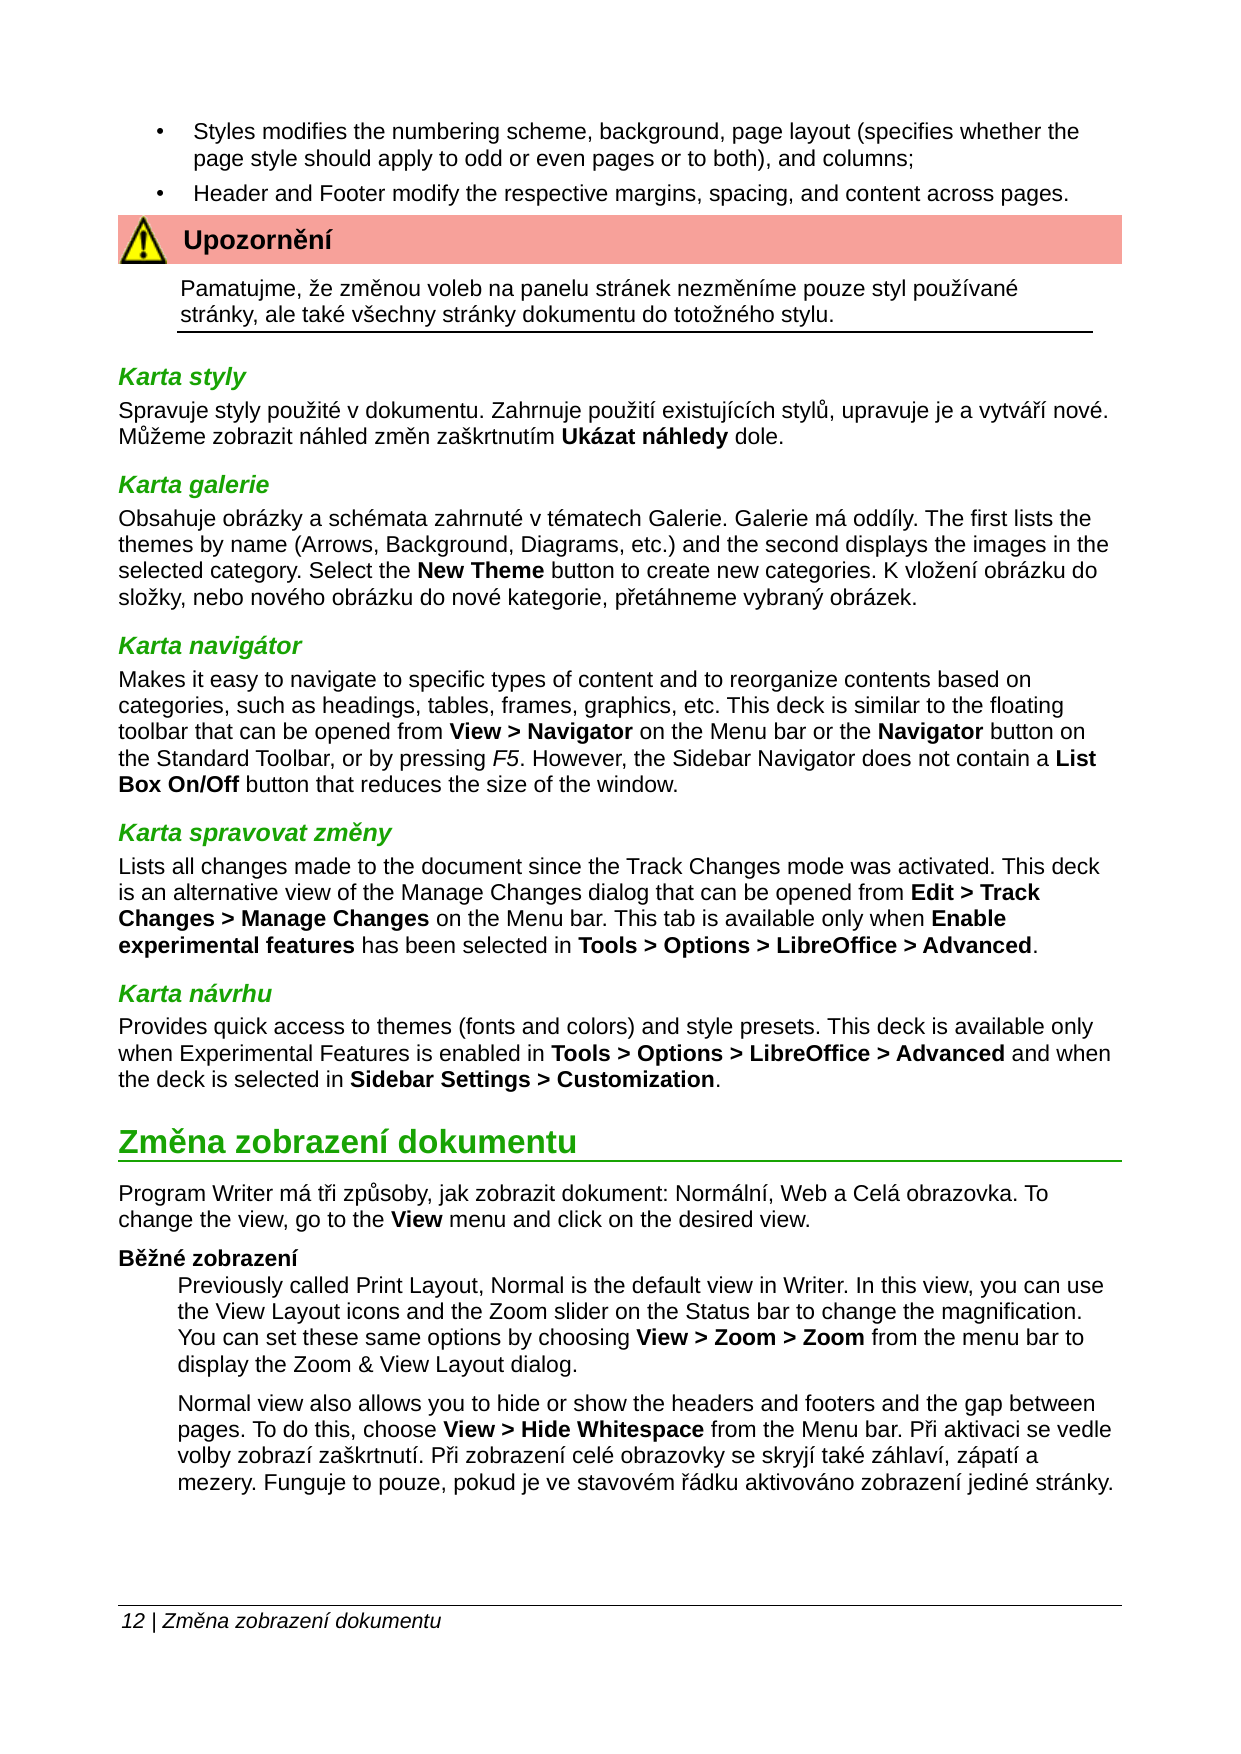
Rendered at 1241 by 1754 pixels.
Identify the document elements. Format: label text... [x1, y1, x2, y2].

subtitle Karta galerie [118, 470, 1122, 499]
text Obsahuje obrázky a schémata zahrnuté v tématech Galerie. Galerie má oddíly. The first lists the themes by name (Arrows, Background, Diagrams, etc.) and the second displays the images in the selected category. Select the New Theme button to create new categories. K vložení obrázku do složky, nebo nového obrázku do nové kategorie, přetáhneme vybraný obrázek. [118, 505, 1122, 610]
subtitle Upozornění [167, 215, 1122, 264]
subtitle Karta styly [118, 362, 1122, 391]
text Program Writer má tři způsoby, jak zobrazit dokument: Normální, Web a Celá obrazovka. To change the view, go to the View menu and click on the desired view. [118, 1180, 1122, 1233]
picture [119, 215, 167, 264]
subtitle Karta spravovat změny [118, 818, 1122, 847]
subtitle Karta návrhu [118, 979, 1122, 1007]
list Styles modifies the numbering scheme, background, page layout (specifies whether the page style should apply to odd or even pages or to both), and columns; [156, 118, 1122, 171]
subtitle Změna zobrazení dokumentu [118, 1122, 1122, 1160]
text Normal view also allows you to hide or show the headers and footers and the gap between pages. To do this, choose View > Hide Whitespace from the Menu bar. Při aktivaci se vedle volby zobrazí zaškrtnutí. Při zobrazení celé obrazovky se skryjí také záhlaví, zápatí a mezery. Funguje to pouze, pokud je ve stavovém řádku aktivováno zobrazení jediné stránky. [177, 1389, 1122, 1495]
subtitle Karta navigátor [118, 631, 1122, 659]
list Header and Footer modify the respective margins, spacing, and content across pages. [156, 180, 1122, 206]
text Previously called Print Layout, Normal is the default view in Writer. In this view, you can use the View Layout icons and the Zoom slider on the Status bar to change the magnification. You can set these same options by choosing View > Zoom > Zoom from the menu bar to display the Zoom & View Layout dialog. [177, 1272, 1122, 1377]
text Spravuje styly použité v dokumentu. Zahrnuje použití existujících stylů, upravuje je a vytváří nové. Můžeme zobrazit náhled změn zaškrtnutím Ukázat náhledy dole. [118, 397, 1122, 449]
text Pamatujme, že změnou voleb na panelu stránek nezměníme pouze styl používané stránky, ale také všechny stránky dokumentu do totožného stylu. [177, 272, 1093, 331]
text Běžné zobrazení [118, 1245, 1122, 1272]
text Provides quick access to themes (fonts and colors) and style presets. This deck is available only when Experimental Features is enabled in Tools > Options > LibreOffice > Advanced and when the deck is selected in Sidebar Settings > Customization. [118, 1013, 1122, 1092]
text Lists all changes made to the document since the Track Changes mode was activated. This deck is an alternative view of the Manage Changes dialog that can be opened from Edit > Track Changes > Manage Changes on the Menu bar. This tab is available only when Enable experimental features has been selected in Tools > Options > LibreOffice > Advanced. [118, 853, 1122, 958]
text Makes it easy to navigate to specific types of content and to reorganize contents based on categories, such as headings, tables, frames, graphics, etc. This deck is similar to the floating toolbar that can be opened from View > Navigator on the Menu bar or the Navigator button on the Standard Toolbar, or by pressing F5. However, the Sidebar Navigator does not contain a List Box On/Off button that reduces the size of the window. [118, 666, 1122, 797]
